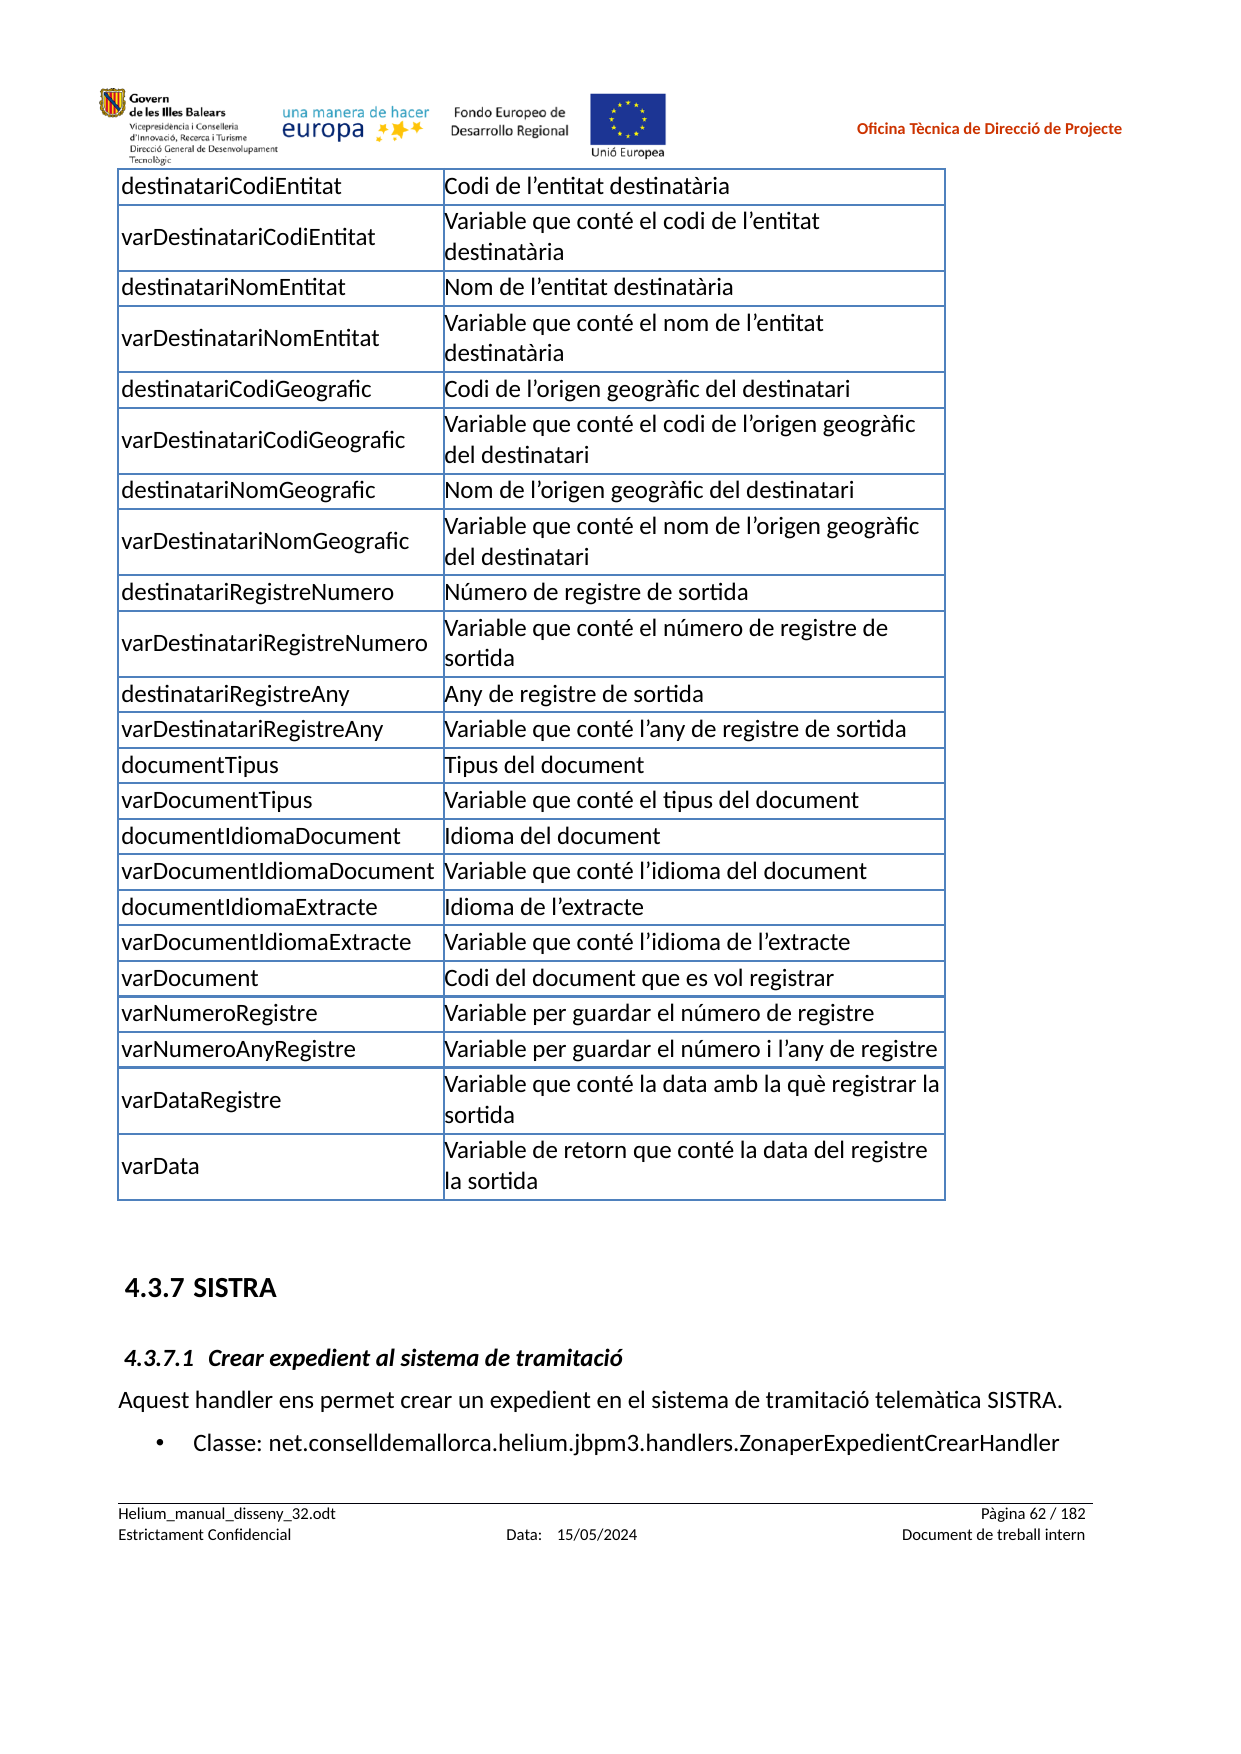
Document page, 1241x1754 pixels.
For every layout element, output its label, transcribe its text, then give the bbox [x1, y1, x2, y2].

table_cell Codi de l’entitat destinatària [445, 170, 944, 203]
table_cell varData [119, 1135, 443, 1198]
subtitle SISTRA [118, 1269, 1122, 1304]
table_cell varDocument [119, 962, 443, 995]
table_cell Idioma de l’extracte [445, 891, 944, 924]
table_cell documentIdiomaDocument [119, 820, 443, 853]
picture [99, 87, 668, 166]
table_cell destinatariCodiGeografic [119, 373, 443, 407]
text Aquest handler ens permet crear un expedient en el sistema de tramitació telemàtica SISTRA. [118, 1384, 1122, 1415]
list Classe: net.conselldemallorca.helium.jbpm3.handlers.ZonaperExpedientCrearHandler [156, 1428, 1122, 1458]
table_cell Tipus del document [445, 749, 944, 782]
table_cell Variable que conté el codi de l’origen geogràfic del destinatari [445, 409, 944, 473]
table_cell varDataRegistre [119, 1069, 443, 1132]
table_cell varDocumentIdiomaExtracte [119, 926, 443, 960]
table_cell documentTipus [119, 749, 443, 782]
table_cell Nom de l’origen geogràfic del destinatari [445, 475, 944, 508]
table_cell varDestinatariNomEntitat [119, 307, 443, 371]
table_cell Codi de l’origen geogràfic del destinatari [445, 373, 944, 407]
table_cell varDocumentIdiomaDocument [119, 855, 443, 889]
table_cell Variable que conté el tipus del document [445, 784, 944, 818]
table_cell varDocumentTipus [119, 784, 443, 818]
table_cell Codi del document que es vol registrar [445, 962, 944, 995]
table_cell Any de registre de sortida [445, 678, 944, 711]
table_cell Nom de l’entitat destinatària [445, 272, 944, 305]
table_cell Variable per guardar el número i l’any de registre [445, 1033, 944, 1066]
table_cell destinatariNomGeografic [119, 475, 443, 508]
table_cell Variable que conté el número de registre de sortida [445, 612, 944, 676]
table_cell varDestinatariRegistreAny [119, 713, 443, 747]
table_cell destinatariRegistreNumero [119, 576, 443, 610]
table_cell destinatariRegistreAny [119, 678, 443, 711]
table_cell Variable que conté el codi de l’entitat destinatària [445, 206, 944, 269]
table_cell Variable que conté l’any de registre de sortida [445, 713, 944, 747]
table_cell varDestinatariCodiGeografic [119, 409, 443, 473]
table_cell Variable que conté l’idioma de l’extracte [445, 926, 944, 960]
table_cell Variable de retorn que conté la data del registre la sortida [445, 1135, 944, 1198]
table_cell Variable que conté l’idioma del document [445, 855, 944, 889]
table_cell Variable que conté el nom de l’origen geogràfic del destinatari [445, 510, 944, 574]
table_cell Variable que conté la data amb la què registrar la sortida [445, 1069, 944, 1132]
table_cell documentIdiomaExtracte [119, 891, 443, 924]
table_cell destinatariNomEntitat [119, 272, 443, 305]
table_cell Variable per guardar el número de registre [445, 998, 944, 1031]
table_cell varDestinatariCodiEntitat [119, 206, 443, 269]
table_cell Número de registre de sortida [445, 576, 944, 610]
table_cell varDestinatariRegistreNumero [119, 612, 443, 676]
subtitle Crear expedient al sistema de tramitació [118, 1342, 1122, 1372]
table_cell varNumeroAnyRegistre [119, 1033, 443, 1066]
table_cell Variable que conté el nom de l’entitat destinatària [445, 307, 944, 371]
table_cell varNumeroRegistre [119, 998, 443, 1031]
table_cell Idioma del document [445, 820, 944, 853]
table_cell varDestinatariNomGeografic [119, 510, 443, 574]
table_cell destinatariCodiEntitat [119, 170, 443, 203]
